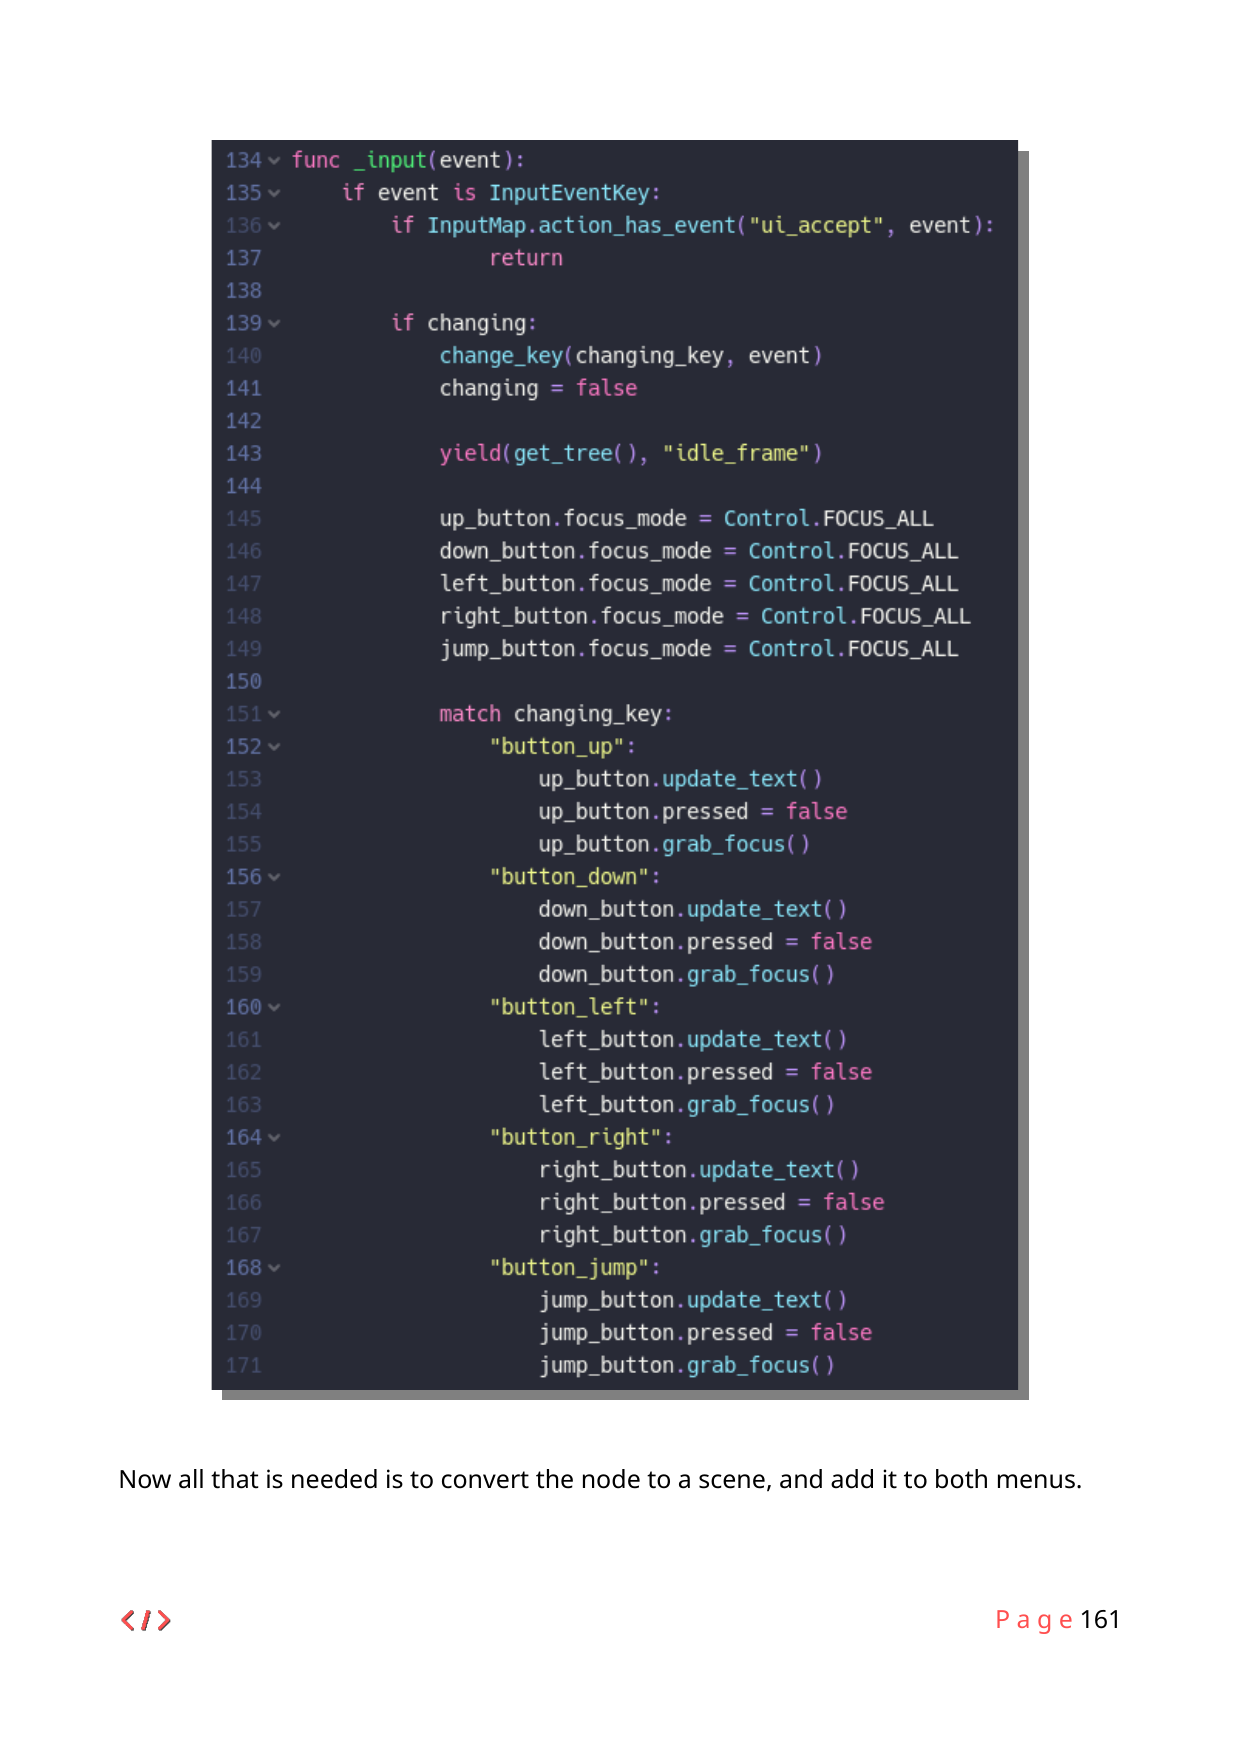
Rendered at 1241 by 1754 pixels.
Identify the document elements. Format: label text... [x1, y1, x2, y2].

picture [211, 140, 1019, 1390]
text Now all that is needed is to convert the node to a scene, and add it to both menus. [118, 1462, 1122, 1496]
picture [116, 1591, 175, 1649]
